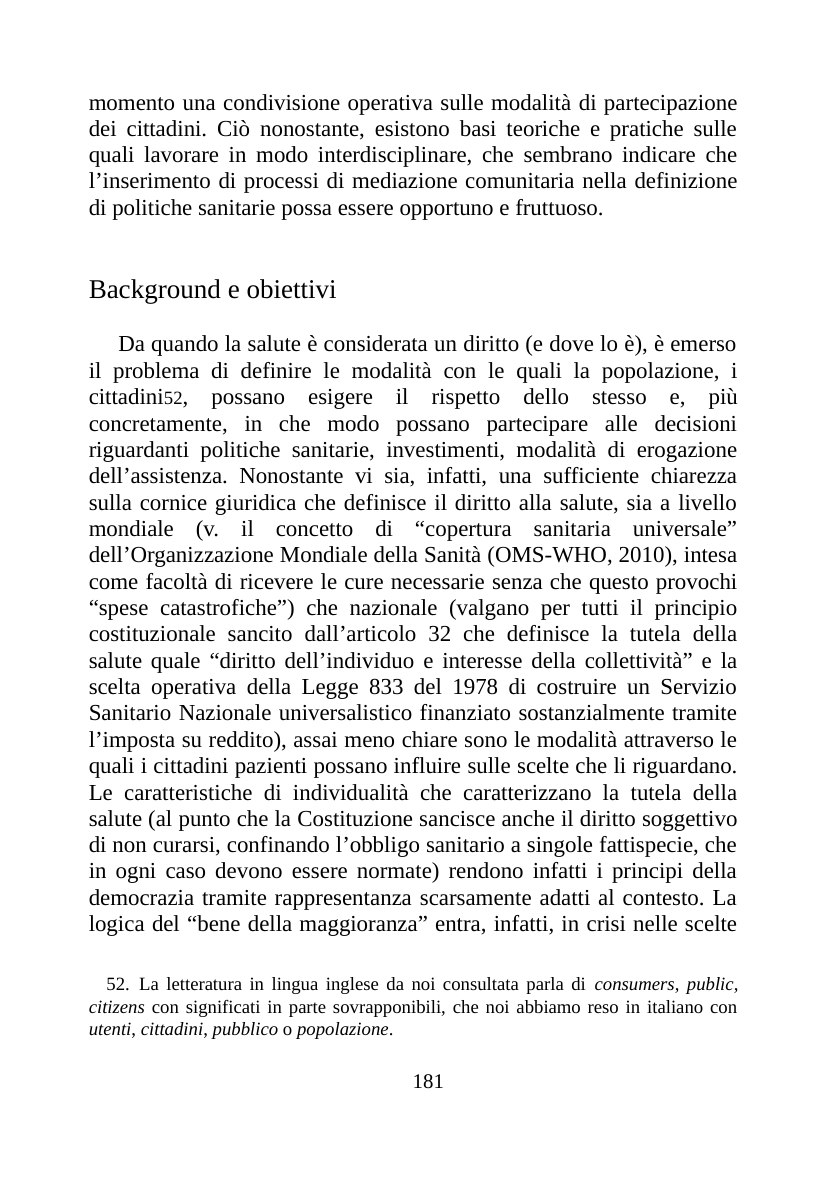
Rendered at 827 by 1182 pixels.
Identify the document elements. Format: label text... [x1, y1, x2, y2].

subtitle Background e obiettivi [88, 273, 738, 304]
text Da quando la salute è considerata un diritto (e dove lo è), è emerso il problema di definire le modalità con le quali la popolazione, i cittadini, possano esigere il rispetto dello stesso e, più concretamente, in che modo possano partecipare alle decisioni riguardanti politiche sanitarie, investimenti, modalità di erogazione dell’assistenza. Nonostante vi sia, infatti, una sufficiente chiarezza sulla cornice giuridica che definisce il diritto alla salute, sia a livello mondiale (v. il concetto di “copertura sanitaria universale” dell’Organizzazione Mondiale della Sanità (OMS-WHO, 2010), intesa come facoltà di ricevere le cure necessarie senza che questo provochi “spese catastrofiche”) che nazionale (valgano per tutti il principio costituzionale sancito dall’articolo 32 che definisce la tutela della salute quale “diritto dell’individuo e interesse della collettività” e la scelta operativa della Legge 833 del 1978 di costruire un Servizio Sanitario Nazionale universalistico finanziato sostanzialmente tramite l’imposta su reddito), assai meno chiare sono le modalità attraverso le quali i cittadini pazienti possano influire sulle scelte che li riguardano. Le caratteristiche di individualità che caratterizzano la tutela della salute (al punto che la Costituzione sancisce anche il diritto soggettivo di non curarsi, confinando l’obbligo sanitario a singole fattispecie, che in ogni caso devono essere normate) rendono infatti i principi della democrazia tramite rappresentanza scarsamente adatti al contesto. La logica del “bene della maggioranza” entra, infatti, in crisi nelle scelte [88, 331, 738, 937]
text La letteratura in lingua inglese da noi consultata parla di consumers, public, citizens con significati in parte sovrapponibili, che noi abbiamo reso in italiano con utenti, cittadini, pubblico o popolazione. [88, 973, 738, 1039]
text momento una condivisione operativa sulle modalità di partecipazione dei cittadini. Ciò nonostante, esistono basi teoriche e pratiche sulle quali lavorare in modo interdisciplinare, che sembrano indicare che l’inserimento di processi di mediazione comunitaria nella definizione di politiche sanitarie possa essere opportuno e fruttuoso. [88, 88, 738, 220]
